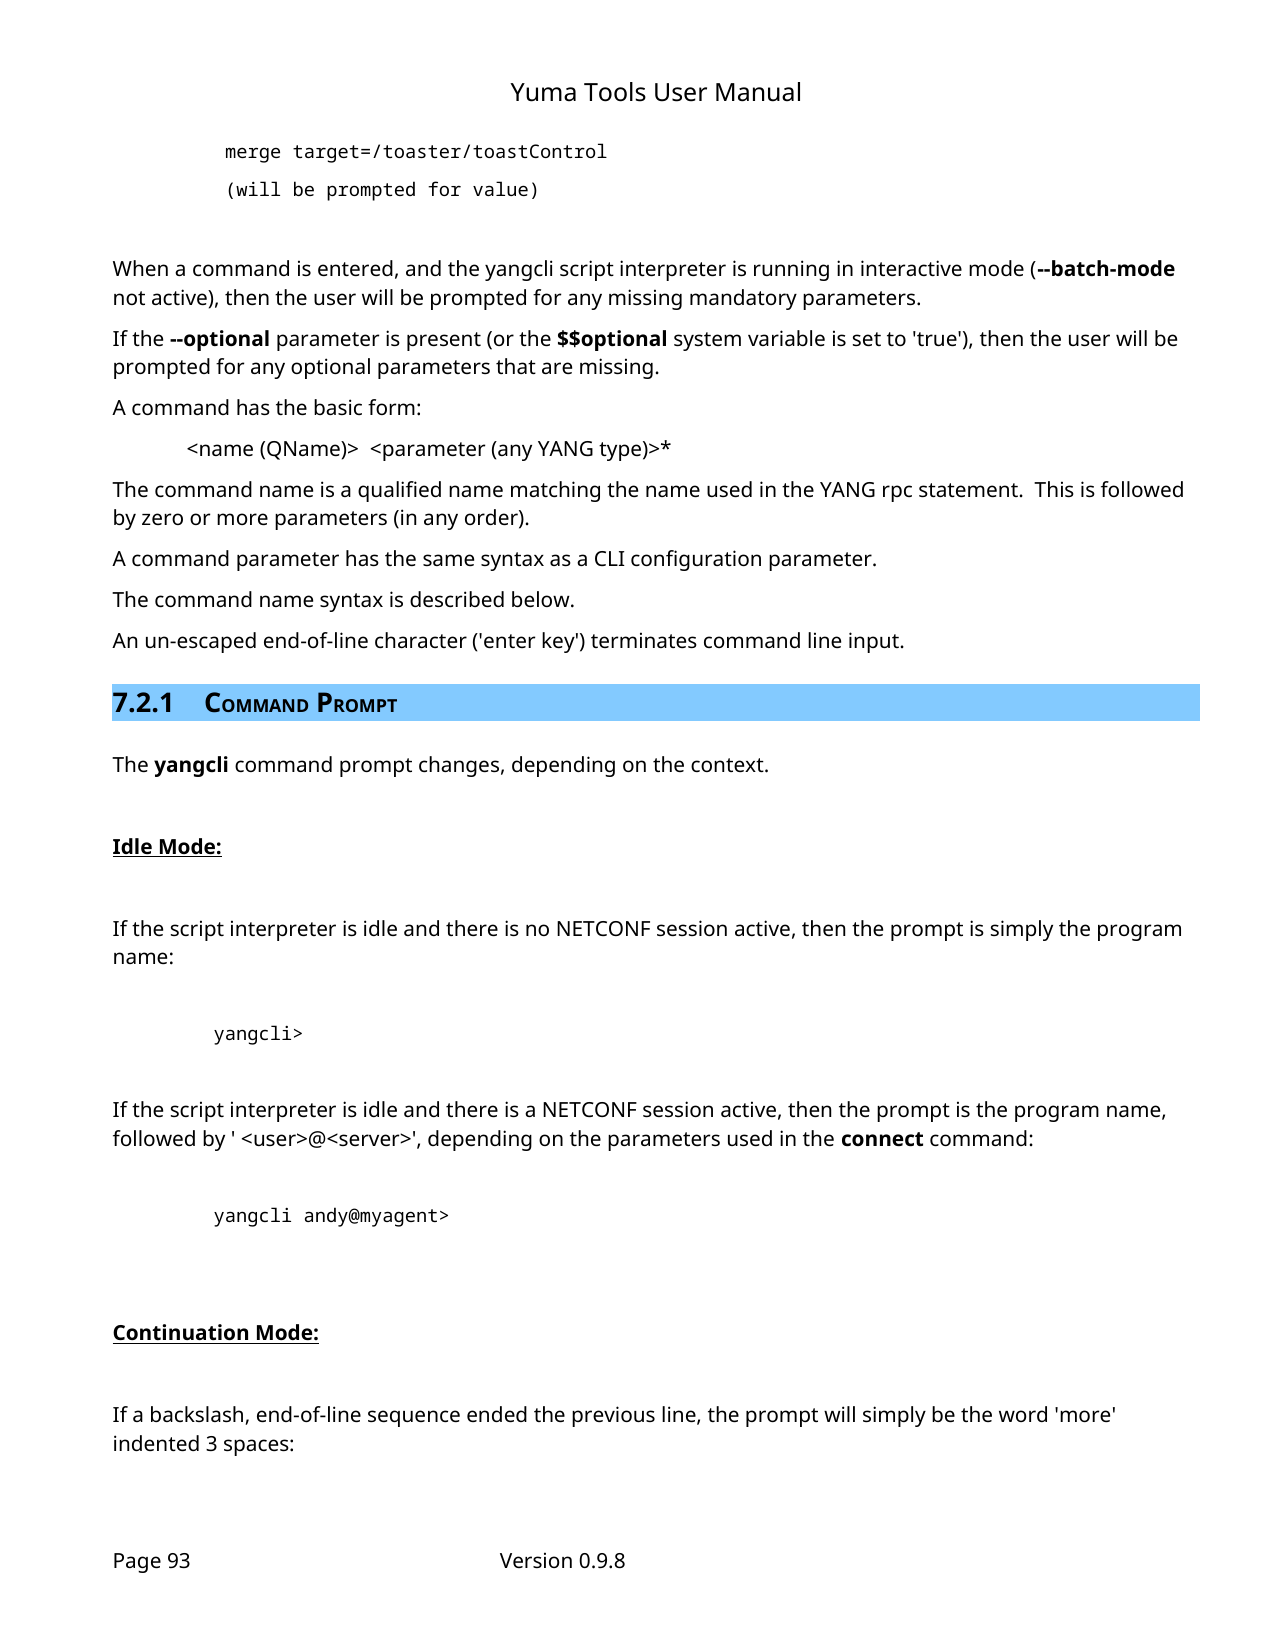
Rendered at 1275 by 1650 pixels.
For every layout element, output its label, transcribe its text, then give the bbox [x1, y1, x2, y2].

text The command name is a qualified name matching the name used in the YANG rpc statement. This is followed by zero or more parameters (in any order). [112, 475, 1200, 532]
text If the script interpreter is idle and there is a NETCONF session active, then the prompt is the program name, followed by ' <user>@<server>', depending on the parameters used in the connect command: [112, 1096, 1200, 1152]
text <name (QName)> <parameter (any YANG type)>* [112, 434, 1200, 463]
text yangcli> [139, 1021, 1200, 1046]
text The yangcli command prompt changes, depending on the context. [112, 750, 1200, 778]
text Idle Mode: [112, 832, 1200, 860]
text If a backslash, end-of-line sequence ended the previous line, the prompt will simply be the word 'more' indented 3 spaces: [112, 1400, 1200, 1457]
text yangcli andy@myagent> [139, 1202, 1200, 1228]
text When a command is entered, and the yangcli script interpreter is running in interactive mode (--batch-mode not active), then the user will be prompted for any missing mandatory parameters. [112, 254, 1200, 311]
text A command has the basic form: [112, 393, 1200, 422]
list merge target=/toaster/toastControl [187, 138, 1200, 164]
text An un-escaped end-of-line character ('enter key') terminates command line input. [112, 626, 1200, 655]
text If the --optional parameter is present (or the $$optional system variable is set to 'true'), then the user will be prompted for any optional parameters that are missing. [112, 324, 1200, 381]
subtitle Command Prompt [112, 684, 1200, 721]
text If the script interpreter is idle and there is no NETCONF session active, then the prompt is simply the program name: [112, 914, 1200, 971]
text A command parameter has the same syntax as a CLI configuration parameter. [112, 544, 1200, 573]
list (will be prompted for value) [187, 176, 1200, 202]
text Continuation Mode: [112, 1318, 1200, 1347]
text The command name syntax is described below. [112, 585, 1200, 614]
